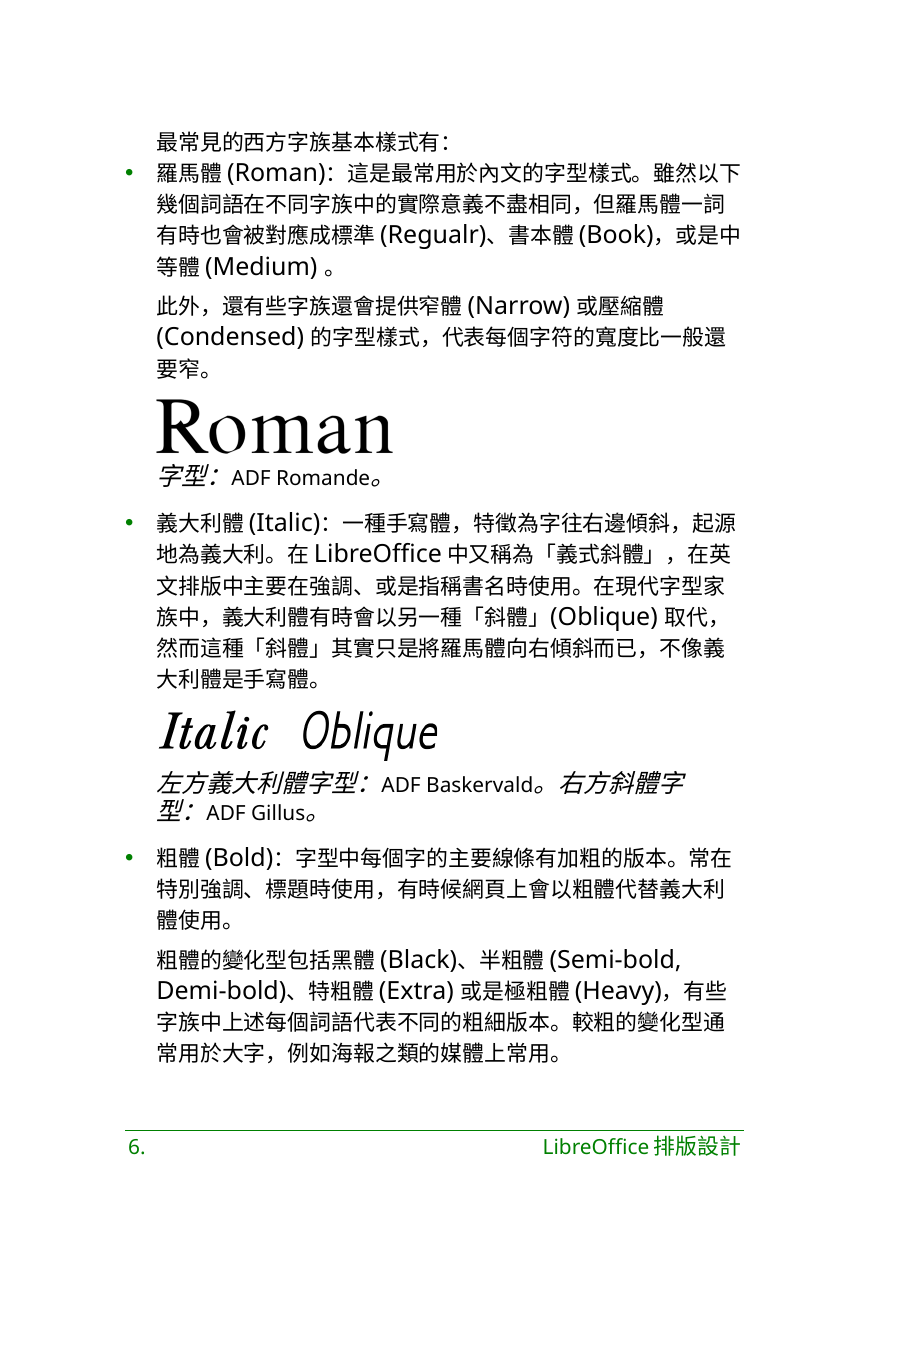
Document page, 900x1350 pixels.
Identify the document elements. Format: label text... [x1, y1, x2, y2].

list 羅馬體 (Roman)：這是最常用於內文的字型樣式。雖然以下幾個詞語在不同字族中的實際意義不盡相同，但羅馬體一詞有時也會被對應成標準 (Regualr)、書本體 (Book)，或是中等體 (Medium) 。 [125, 156, 744, 281]
picture [156, 709, 438, 762]
list 粗體 (Bold)：字型中每個字的主要線條有加粗的版本。常在特別強調、標題時使用，有時候網頁上會以粗體代替義大利體使用。 [125, 841, 744, 935]
text 此外，還有些字族還會提供窄體 (Narrow) 或壓縮體 (Condensed) 的字型樣式，代表每個字符的寬度比一般還要窄。 [156, 289, 744, 383]
table_header [156, 710, 712, 763]
picture [156, 398, 393, 454]
table_header [156, 399, 712, 456]
text 最常見的西方字族基本樣式有： [125, 125, 744, 156]
table_cell 左方義大利體字型：ADF Baskervald。右方斜體字型：ADF Gillus。 [156, 763, 712, 825]
table_cell 字型：ADF Romande。 [156, 456, 712, 491]
list 義大利體 (Italic)：一種手寫體，特徵為字往右邊傾斜，起源地為義大利。在LibreOffice中又稱為「義式斜體」，在英文排版中主要在強調、或是指稱書名時使用。在現代字型家族中，義大利體有時會以另一種「斜體」(Oblique) 取代，然而這種「斜體」其實只是將羅馬體向右傾斜而已，不像義大利體是手寫體。 [125, 507, 744, 694]
text 粗體的變化型包括黑體 (Black)、半粗體 (Semi-bold, Demi-bold)、特粗體 (Extra) 或是極粗體 (Heavy)，有些字族中上述每個詞語代表不同的粗細版本。較粗的變化型通常用於大字，例如海報之類的媒體上常用。 [156, 943, 744, 1068]
